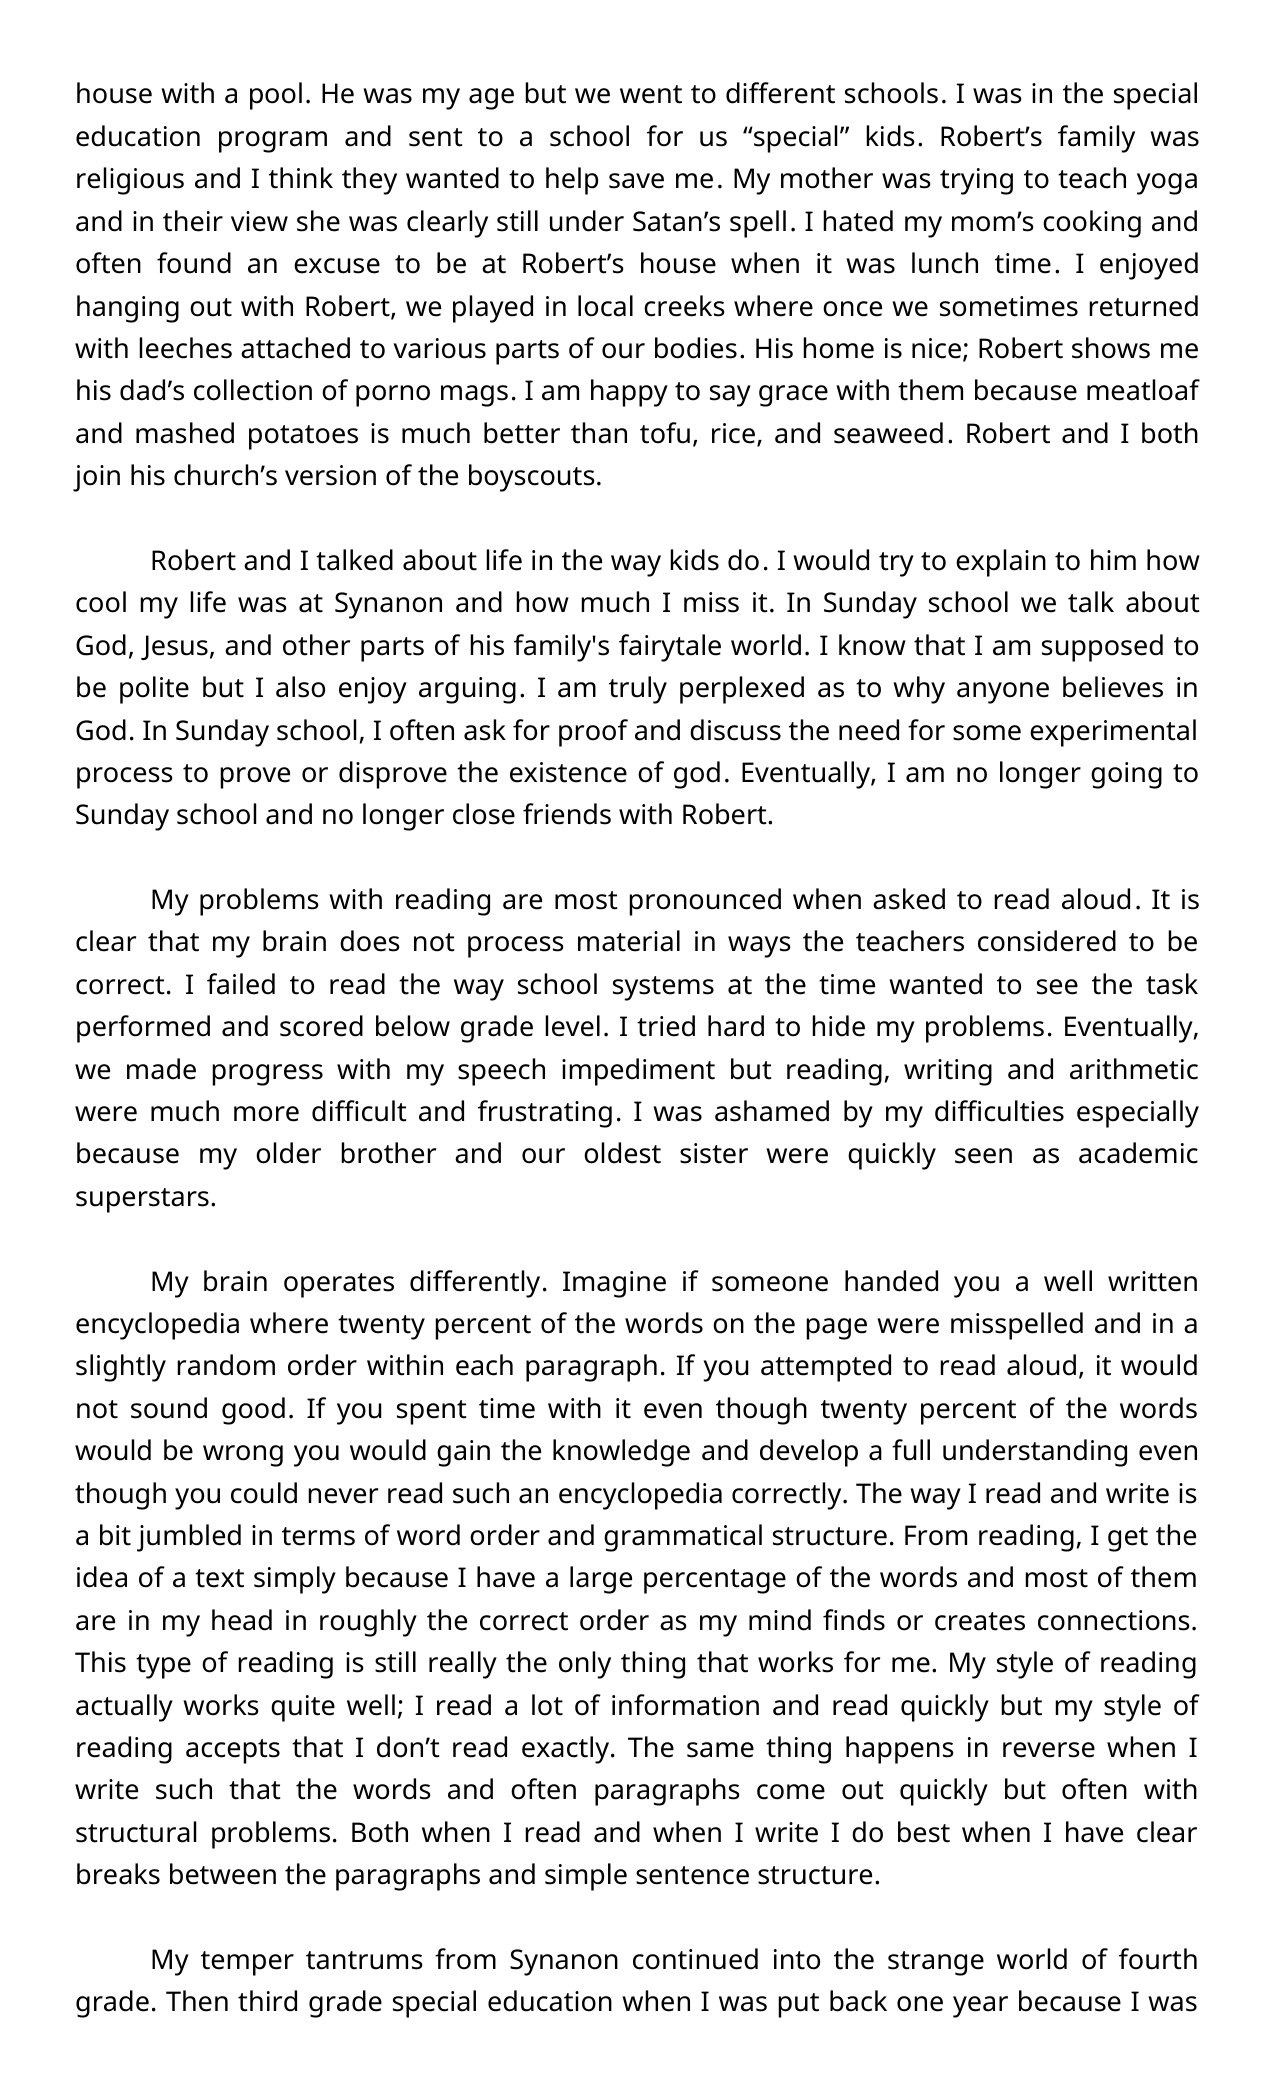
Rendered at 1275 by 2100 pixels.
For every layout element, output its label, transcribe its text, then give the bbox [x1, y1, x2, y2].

text My problems with reading are most pronounced when asked to read aloud. It is clear that my brain does not process material in ways the teachers considered to be correct. I failed to read the way school systems at the time wanted to see the task performed and scored below grade level. I tried hard to hide my problems. Eventually, we made progress with my speech impediment but reading, writing and arithmetic were much more difficult and frustrating. I was ashamed by my difficulties especially because my older brother and our oldest sister were quickly seen as academic superstars. [75, 881, 1200, 1214]
text My temper tantrums from Synanon continued into the strange world of fourth grade. Then third grade special education when I was put back one year because I was [75, 1940, 1200, 2020]
text Robert and I talked about life in the way kids do. I would try to explain to him how cool my life was at Synanon and how much I miss it. In Sunday school we talk about God, Jesus, and other parts of his family's fairytale world. I know that I am supposed to be polite but I also enjoy arguing. I am truly perplexed as to why anyone believes in God. In Sunday school, I often ask for proof and discuss the need for some experimental process to prove or disprove the existence of god. Eventually, I am no longer going to Sunday school and no longer close friends with Robert. [75, 541, 1200, 833]
text house with a pool. He was my age but we went to different schools. I was in the special education program and sent to a school for us “special” kids. Robert’s family was religious and I think they wanted to help save me. My mother was trying to teach yoga and in their view she was clearly still under Satan’s spell. I hated my mom’s cooking and often found an excuse to be at Robert’s house when it was lunch time. I enjoyed hanging out with Robert, we played in local creeks where once we sometimes returned with leeches attached to various parts of our bodies. His home is nice; Robert shows me his dad’s collection of porno mags. I am happy to say grace with them because meatloaf and mashed potatoes is much better than tofu, rice, and seaweed. Robert and I both join his church’s version of the boyscouts. [75, 75, 1200, 493]
text My brain operates differently. Imagine if someone handed you a well written encyclopedia where twenty percent of the words on the page were misspelled and in a slightly random order within each paragraph. If you attempted to read aloud, it would not sound good. If you spent time with it even though twenty percent of the words would be wrong you would gain the knowledge and develop a full understanding even though you could never read such an encyclopedia correctly. The way I read and write is a bit jumbled in terms of word order and grammatical structure. From reading, I get the idea of a text simply because I have a large percentage of the words and most of them are in my head in roughly the correct order as my mind finds or creates connections. This type of reading is still really the only thing that works for me. My style of reading actually works quite well; I read a lot of information and read quickly but my style of reading accepts that I don’t read exactly. The same thing happens in reverse when I write such that the words and often paragraphs come out quickly but often with structural problems. Both when I read and when I write I do best when I have clear breaks between the paragraphs and simple sentence structure. [75, 1262, 1200, 1892]
